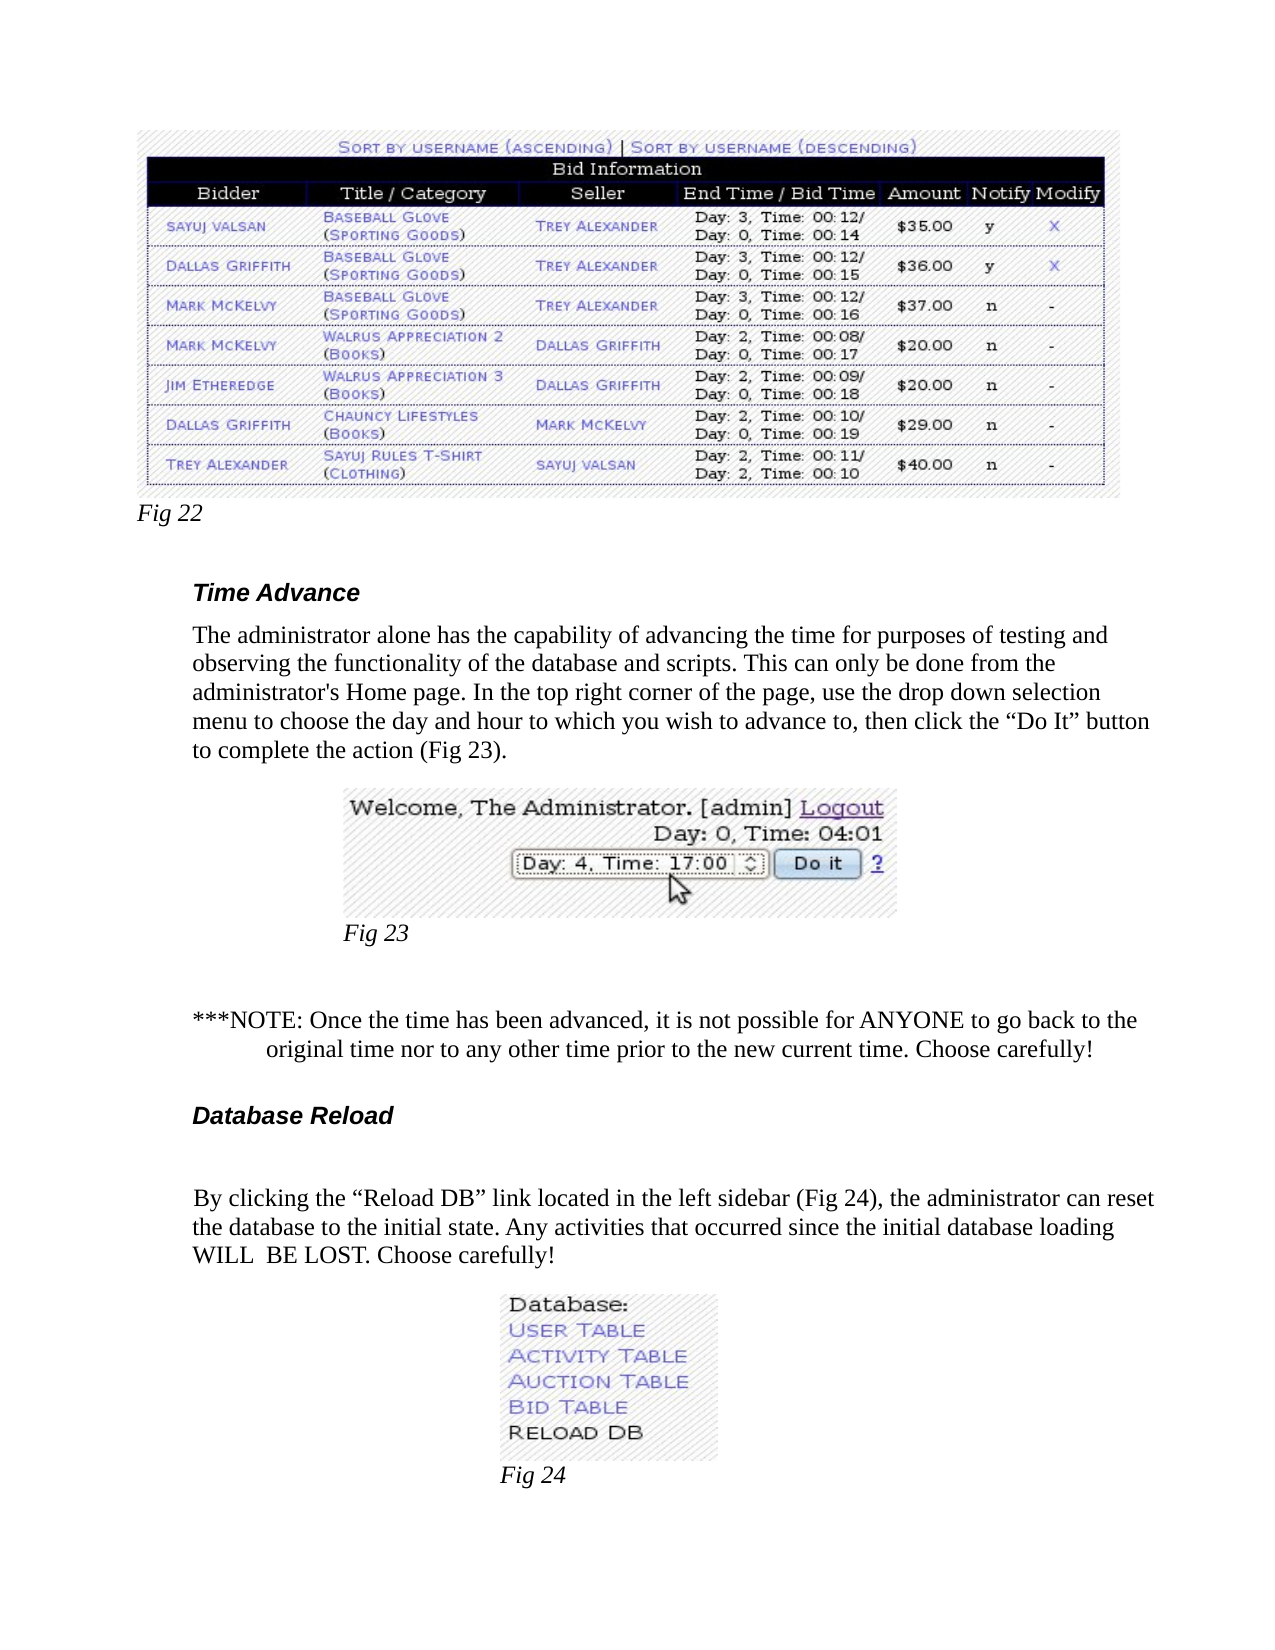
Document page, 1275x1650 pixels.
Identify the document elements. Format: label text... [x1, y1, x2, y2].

picture [137, 130, 1121, 498]
text Fig 24 [500, 1461, 737, 1489]
picture [343, 788, 897, 918]
subtitle Time Advance [118, 574, 1157, 607]
subtitle Database Reload [118, 1101, 1157, 1129]
picture [500, 1294, 718, 1461]
text Fig 23 [343, 918, 972, 946]
text The administrator alone has the capability of advancing the time for purposes of testing and observing the functionality of the database and scripts. This can only be done from the administrator's Home page. In the top right corner of the page, use the drop down selection menu to choose the day and hour to which you wish to advance to, then click the “Do It” button to complete the action (Fig 23). [118, 620, 1157, 763]
text ***NOTE: Once the time has been advanced, it is not possible for ANYONE to go back to the original time nor to any other time prior to the new current time. Choose carefully! [118, 1006, 1157, 1063]
text By clicking the “Reload DB” link located in the left sidebar (Fig 24), the administrator can reset the database to the initial state. Any activities that occurred since the initial database loading WILL BE LOST. Choose carefully! [118, 1183, 1157, 1269]
text Fig 22 [137, 498, 1140, 526]
